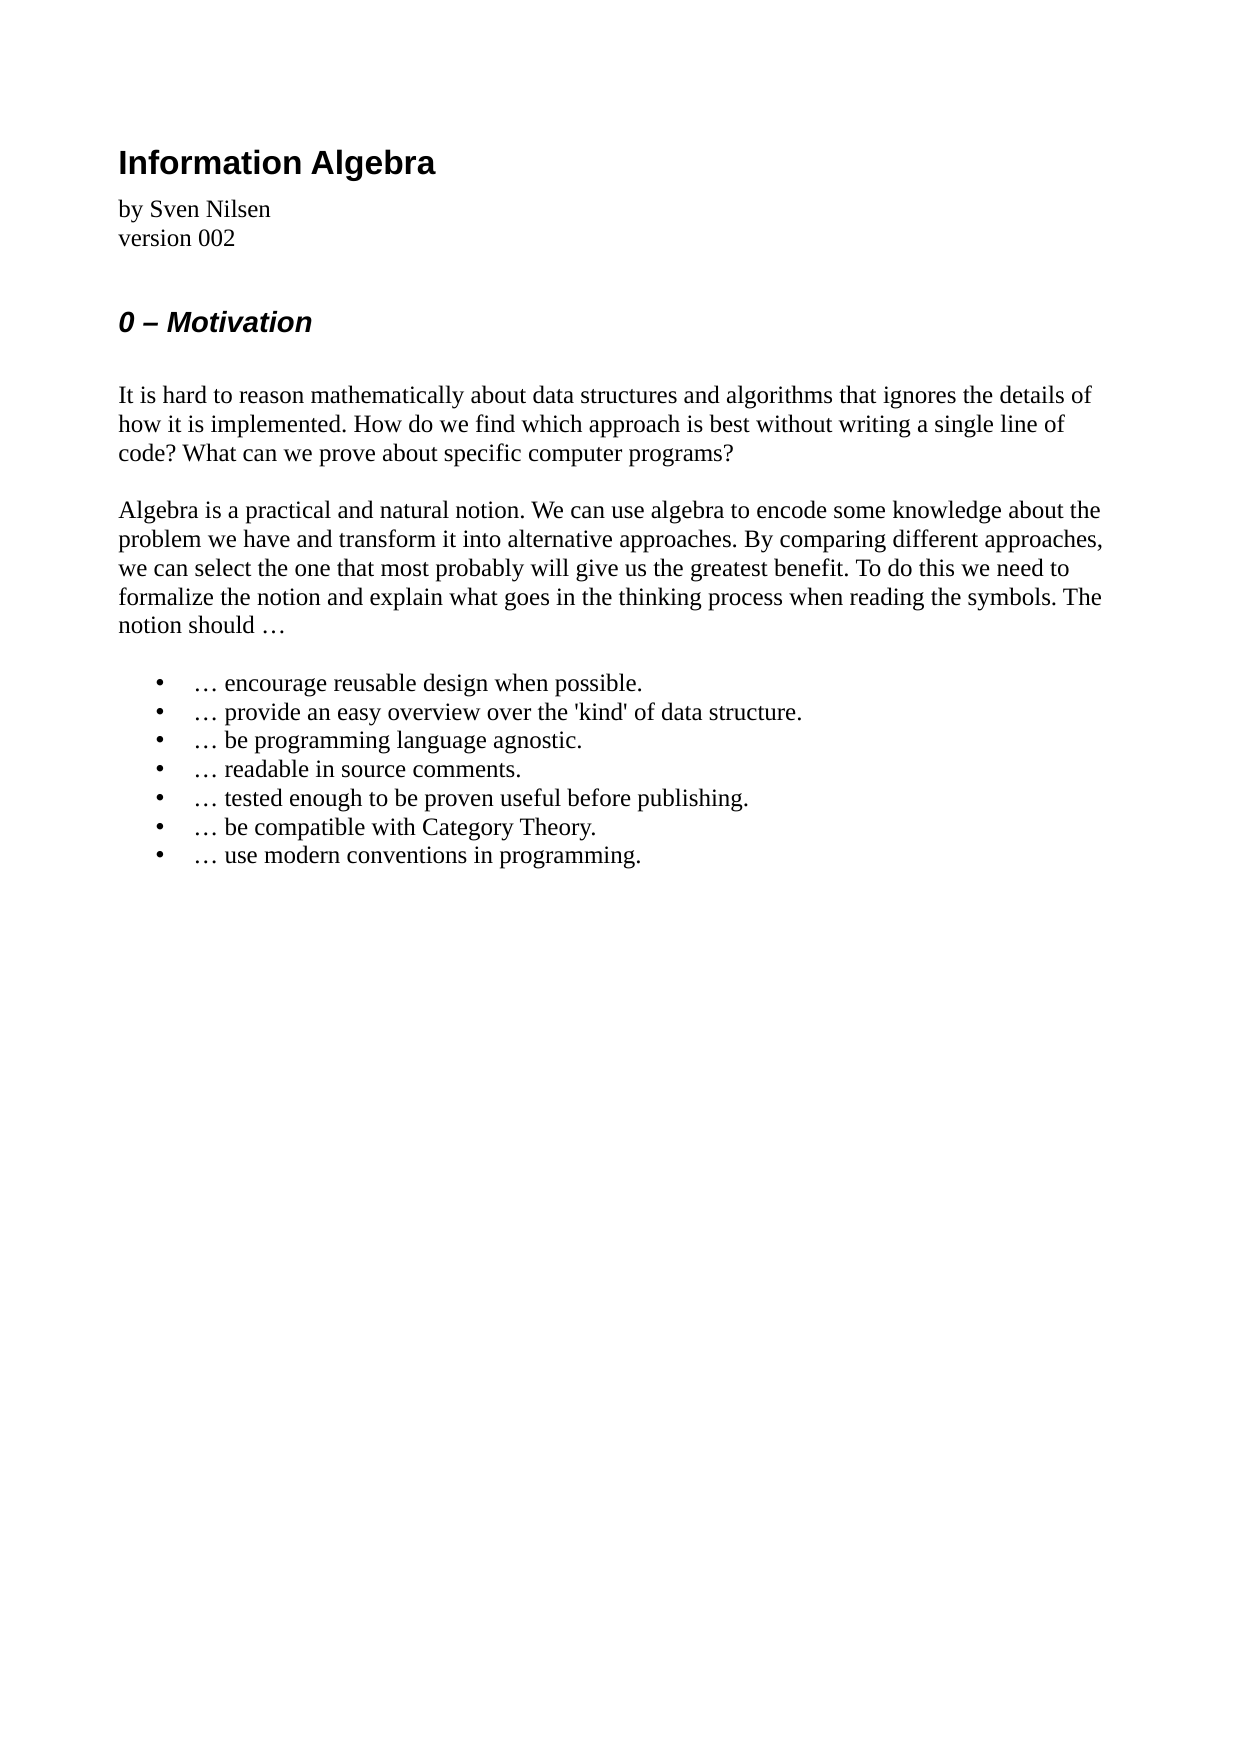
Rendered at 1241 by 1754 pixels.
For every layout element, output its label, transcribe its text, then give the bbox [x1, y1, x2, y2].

subtitle 0 – Motivation [118, 306, 1122, 339]
list … tested enough to be proven useful before publishing. [156, 783, 1122, 812]
list … readable in source comments. [156, 754, 1122, 783]
text version 002 [118, 223, 1122, 252]
text by Sven Nilsen [118, 194, 1122, 223]
list … encourage reusable design when possible. [156, 668, 1122, 697]
list … provide an easy overview over the 'kind' of data structure. [156, 697, 1122, 725]
text Algebra is a practical and natural notion. We can use algebra to encode some knowledge about the problem we have and transform it into alternative approaches. By comparing different approaches, we can select the one that most probably will give us the greatest benefit. To do this we need to formalize the notion and explain what goes in the thinking process when reading the symbols. The notion should … [118, 495, 1122, 639]
list … be compatible with Category Theory. [156, 812, 1122, 840]
list … be programming language agnostic. [156, 725, 1122, 754]
subtitle Information Algebra [118, 143, 1122, 182]
list … use modern conventions in programming. [156, 840, 1122, 869]
text It is hard to reason mathematically about data structures and algorithms that ignores the details of how it is implemented. How do we find which approach is best without writing a single line of code? What can we prove about specific computer programs? [118, 380, 1122, 467]
